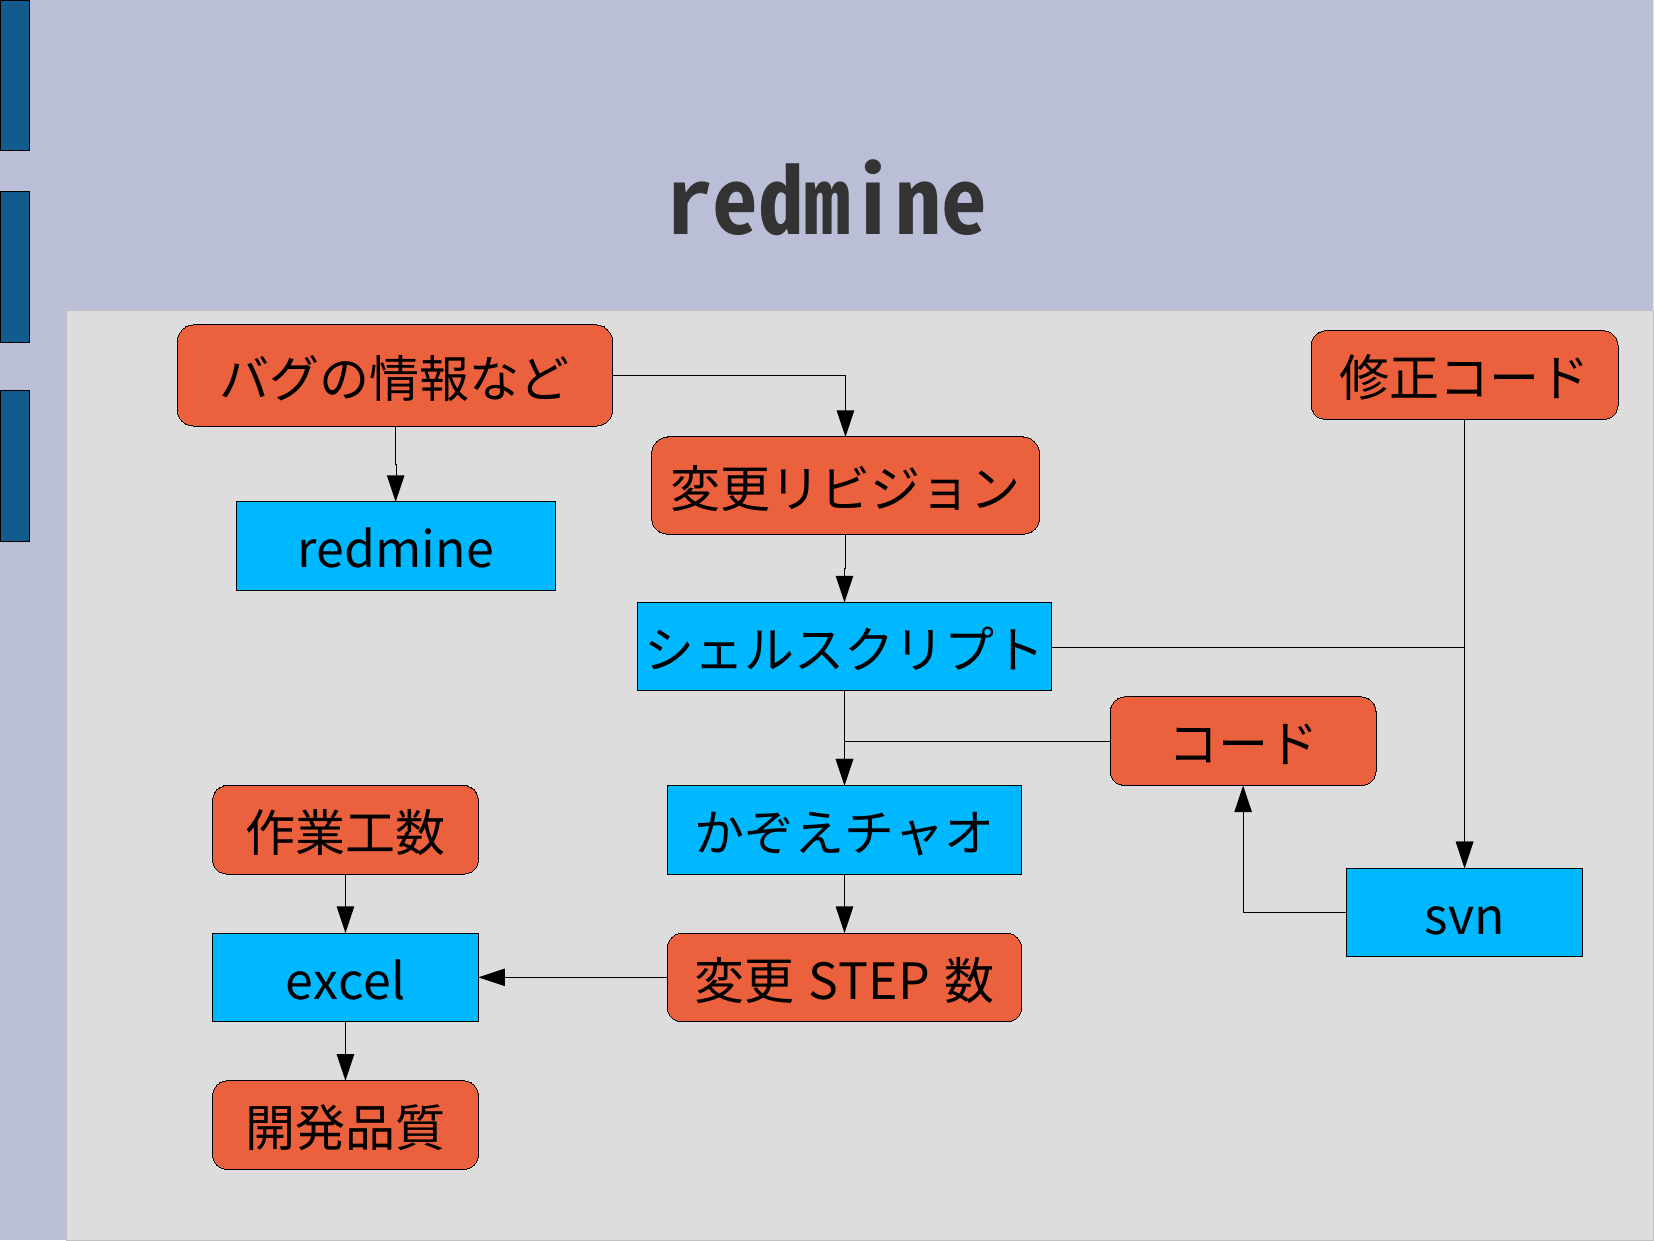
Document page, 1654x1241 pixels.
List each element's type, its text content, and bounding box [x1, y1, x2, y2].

text_box バグの情報など [177, 324, 613, 427]
text_box 変更STEP数 [667, 933, 1022, 1022]
text_box excel [212, 933, 479, 1022]
text_box 修正コード [1311, 330, 1619, 420]
text_box redmine [236, 501, 556, 591]
text_box コード [1110, 696, 1377, 786]
text_box 変更リビジョン [651, 436, 1040, 535]
text_box 開発品質 [212, 1080, 479, 1170]
text_box 作業工数 [212, 785, 479, 875]
text_box svn [1346, 868, 1583, 957]
title redmine [121, 91, 1534, 299]
text_box かぞえチャオ [667, 785, 1022, 875]
text_box シェルスクリプト [637, 602, 1052, 691]
